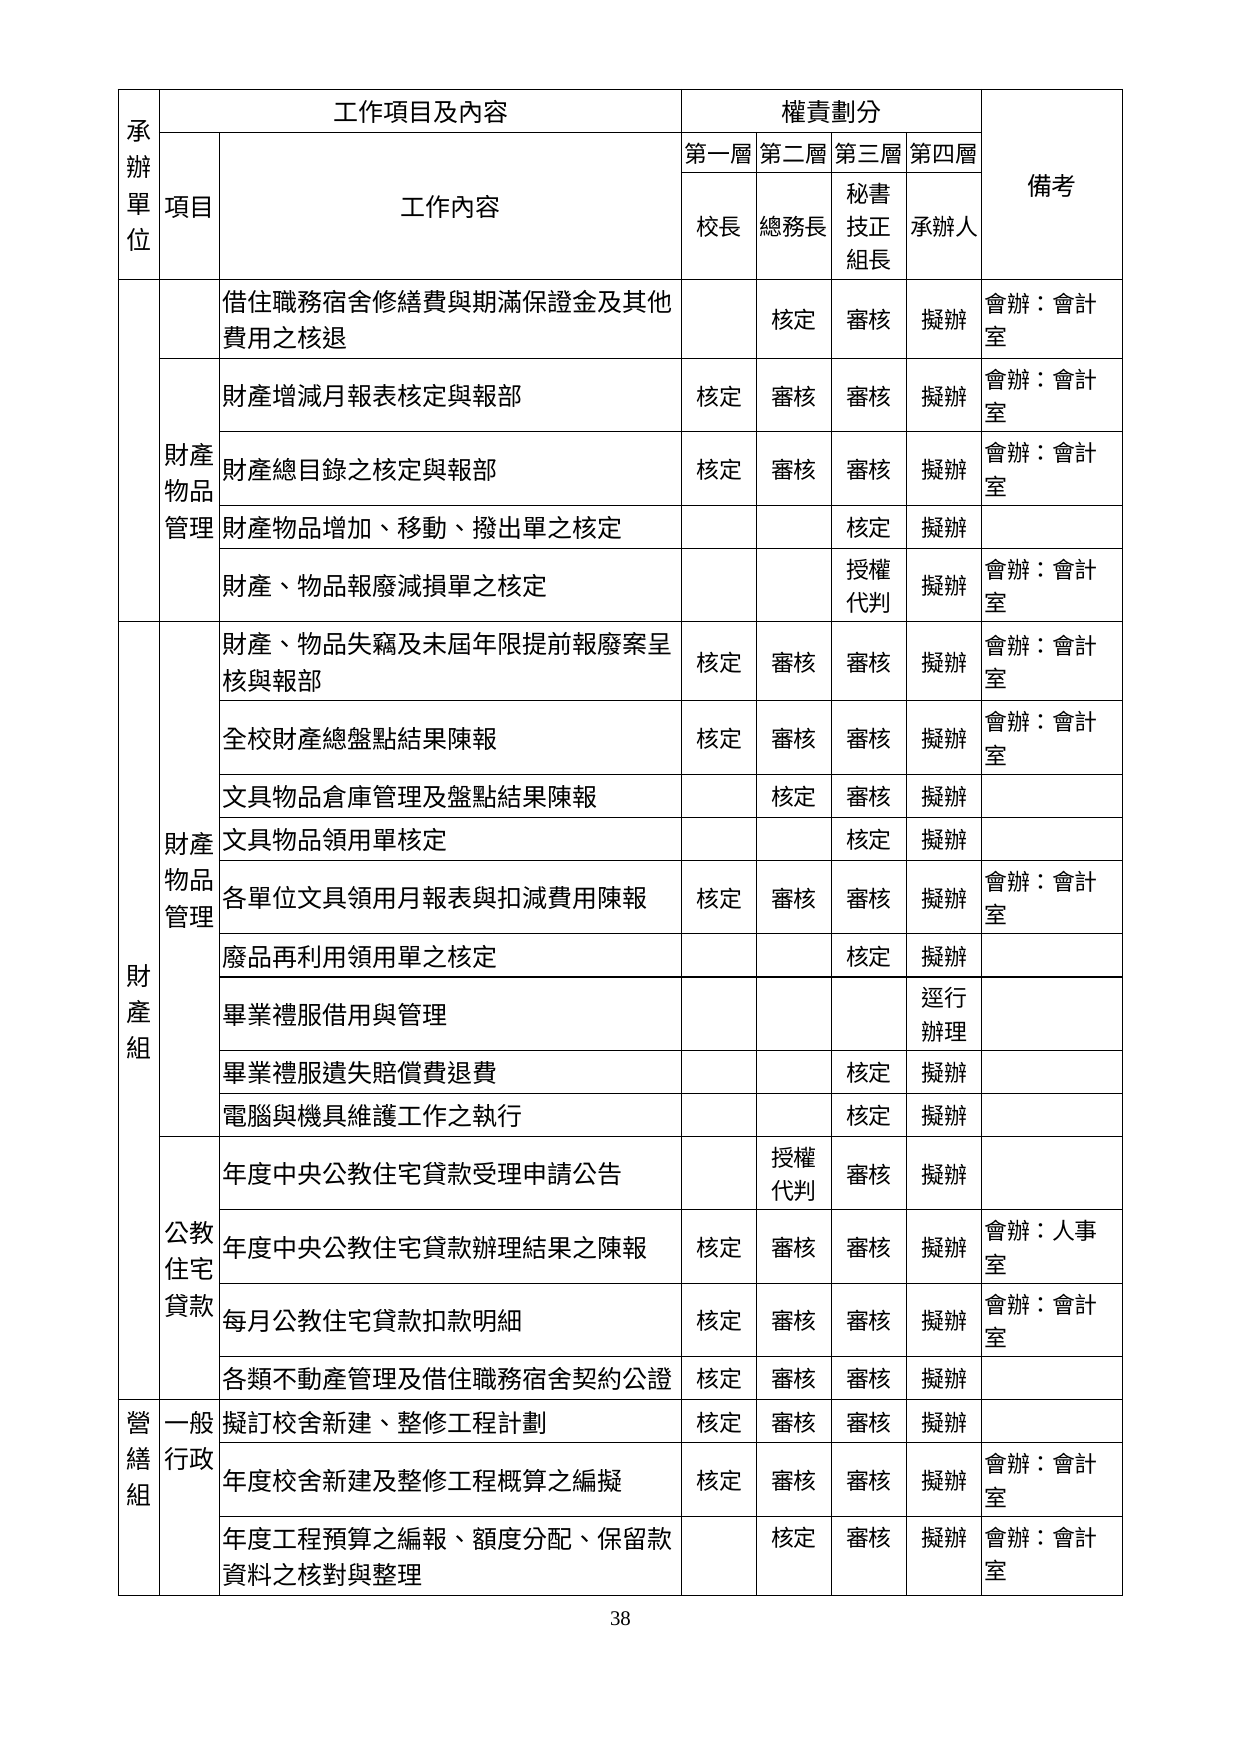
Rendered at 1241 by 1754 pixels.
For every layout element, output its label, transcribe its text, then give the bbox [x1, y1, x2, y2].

table_cell 每月公教住宅貸款扣款明細 [220, 1284, 681, 1356]
table_cell 擬辦 [907, 701, 981, 774]
table_cell 核定 [682, 1443, 756, 1516]
table_cell 逕行 辦理 [907, 978, 981, 1050]
table_cell 借住職務宿舍修繕費與期滿保證金及其他費用之核退 [220, 280, 681, 358]
table_cell 校長 [682, 173, 756, 278]
table_cell [757, 1051, 831, 1093]
table_cell 公教住宅貸款 [160, 1137, 219, 1399]
table_cell 擬訂校舍新建、整修工程計劃 [220, 1400, 681, 1442]
table_cell 財產組 [119, 622, 159, 1399]
table_cell 核定 [832, 506, 906, 548]
table_cell 擬辦 [907, 549, 981, 621]
table_cell [160, 280, 219, 358]
table_cell 審核 [832, 432, 906, 504]
table_cell 會辦：會計室 [982, 1443, 1122, 1516]
table_cell [982, 1051, 1122, 1093]
table_cell 擬辦 [907, 1051, 981, 1093]
table_cell 年度校舍新建及整修工程概算之編擬 [220, 1443, 681, 1516]
table_cell 審核 [832, 1137, 906, 1209]
table_cell 核定 [832, 818, 906, 860]
table_cell 會辦：會計室 [982, 549, 1122, 621]
table_cell 核定 [832, 934, 906, 976]
table_cell [982, 1094, 1122, 1136]
table_cell 擬辦 [907, 1284, 981, 1356]
table_cell [682, 506, 756, 548]
table_cell 擬辦 [907, 1443, 981, 1516]
table_cell 擬辦 [907, 1137, 981, 1209]
table_cell 審核 [832, 1284, 906, 1356]
table_cell 文具物品領用單核定 [220, 818, 681, 860]
table_cell [682, 1517, 756, 1595]
table_cell 審核 [832, 1400, 906, 1442]
table_cell 擬辦 [907, 1210, 981, 1283]
table_cell 授權 代判 [757, 1137, 831, 1209]
table_cell 核定 [682, 359, 756, 431]
table_cell 財產、物品報廢減損單之核定 [220, 549, 681, 621]
table_cell 全校財產總盤點結果陳報 [220, 701, 681, 774]
table_cell 審核 [757, 1210, 831, 1283]
table_cell [757, 978, 831, 1050]
table_cell [982, 506, 1122, 548]
table_cell 核定 [682, 701, 756, 774]
table_cell 第四層 [907, 133, 981, 172]
table_cell 核定 [682, 1400, 756, 1442]
table_cell 會辦：會計室 [982, 861, 1122, 933]
table_header 承辦單位 [119, 90, 159, 278]
table_cell 秘書 技正 組長 [832, 173, 906, 278]
table_cell 核定 [682, 432, 756, 504]
table_cell 工作內容 [220, 133, 681, 278]
table_cell 第一層 [682, 133, 756, 172]
table_cell 核定 [832, 1051, 906, 1093]
table_cell 會辦：會計室 [982, 432, 1122, 504]
table_cell [982, 1137, 1122, 1209]
table_cell [119, 280, 159, 621]
table_cell 項目 [160, 133, 219, 278]
table_cell 營繕組 [119, 1400, 159, 1595]
table_cell [757, 818, 831, 860]
table_cell [682, 818, 756, 860]
table_cell 各類不動產管理及借住職務宿舍契約公證 [220, 1357, 681, 1399]
table_cell 擬辦 [907, 1357, 981, 1399]
table_cell 核定 [682, 861, 756, 933]
table_cell 審核 [832, 1443, 906, 1516]
table_cell 審核 [832, 861, 906, 933]
table_header 備考 [982, 90, 1122, 278]
table_cell [682, 775, 756, 817]
table_cell 擬辦 [907, 280, 981, 358]
table_cell 財產物品增加、移動、撥出單之核定 [220, 506, 681, 548]
table_cell 會辦：會計室 [982, 1517, 1122, 1595]
table_cell 審核 [757, 1357, 831, 1399]
table_cell 核定 [757, 775, 831, 817]
table_cell 擬辦 [907, 861, 981, 933]
table_cell 核定 [757, 280, 831, 358]
table_cell 核定 [832, 1094, 906, 1136]
table_cell [682, 978, 756, 1050]
table_cell [982, 1357, 1122, 1399]
table_cell 審核 [832, 1517, 906, 1595]
table_cell 擬辦 [907, 506, 981, 548]
table_cell 擬辦 [907, 359, 981, 431]
table_cell 電腦與機具維護工作之執行 [220, 1094, 681, 1136]
table_cell 審核 [832, 775, 906, 817]
table_cell 擬辦 [907, 432, 981, 504]
table_cell 年度中央公教住宅貸款受理申請公告 [220, 1137, 681, 1209]
table_cell 核定 [682, 1284, 756, 1356]
table_cell 擬辦 [907, 934, 981, 976]
table_cell [832, 978, 906, 1050]
table_cell 授權 代判 [832, 549, 906, 621]
table_cell 會辦：會計室 [982, 701, 1122, 774]
table_cell 年度中央公教住宅貸款辦理結果之陳報 [220, 1210, 681, 1283]
table_cell 畢業禮服遺失賠償費退費 [220, 1051, 681, 1093]
table_cell 審核 [757, 1443, 831, 1516]
table_cell [982, 775, 1122, 817]
table_cell 會辦：會計室 [982, 622, 1122, 700]
table_cell [982, 978, 1122, 1050]
table_cell 審核 [757, 359, 831, 431]
table_cell 審核 [832, 280, 906, 358]
table_cell 財產增減月報表核定與報部 [220, 359, 681, 431]
table_cell [682, 280, 756, 358]
table_cell 審核 [757, 1284, 831, 1356]
table_cell 財產總目錄之核定與報部 [220, 432, 681, 504]
table_cell 核定 [682, 1210, 756, 1283]
table_cell 第二層 [757, 133, 831, 172]
table_cell 年度工程預算之編報、額度分配、保留款資料之核對與整理 [220, 1517, 681, 1595]
table_cell 審核 [757, 701, 831, 774]
table_cell 會辦：人事室 [982, 1210, 1122, 1283]
table_cell 審核 [832, 1210, 906, 1283]
table_cell [682, 934, 756, 976]
table_cell 擬辦 [907, 1517, 981, 1595]
table_cell 擬辦 [907, 1094, 981, 1136]
table_cell 會辦：會計室 [982, 359, 1122, 431]
table_cell 一般行政 [160, 1400, 219, 1595]
table_cell 會辦：會計室 [982, 1284, 1122, 1356]
table_cell 文具物品倉庫管理及盤點結果陳報 [220, 775, 681, 817]
table_cell 擬辦 [907, 818, 981, 860]
table_cell 廢品再利用領用單之核定 [220, 934, 681, 976]
table_cell [682, 549, 756, 621]
table_cell [757, 934, 831, 976]
table_cell 核定 [682, 1357, 756, 1399]
table_cell [757, 1094, 831, 1136]
table_cell 財產物品管理 [160, 359, 219, 621]
table_cell 擬辦 [907, 1400, 981, 1442]
table_cell [982, 818, 1122, 860]
table_cell [682, 1051, 756, 1093]
table_cell [982, 934, 1122, 976]
table_cell [682, 1094, 756, 1136]
table_cell 各單位文具領用月報表與扣減費用陳報 [220, 861, 681, 933]
table_cell [757, 506, 831, 548]
table_cell 審核 [757, 432, 831, 504]
table_cell 財產、物品失竊及未屆年限提前報廢案呈核與報部 [220, 622, 681, 700]
table_header 工作項目及內容 [160, 90, 681, 132]
table_cell 審核 [832, 1357, 906, 1399]
table_cell 審核 [832, 622, 906, 700]
table_cell 擬辦 [907, 775, 981, 817]
table_cell 會辦：會計室 [982, 280, 1122, 358]
table_cell 擬辦 [907, 622, 981, 700]
table_cell 總務長 [757, 173, 831, 278]
table_cell 承辦人 [907, 173, 981, 278]
table_cell 審核 [832, 701, 906, 774]
table_cell [682, 1137, 756, 1209]
table_cell 財產物品管理 [160, 622, 219, 1136]
table_header 權責劃分 [682, 90, 981, 132]
table_cell [757, 549, 831, 621]
table_cell 畢業禮服借用與管理 [220, 978, 681, 1050]
table_cell 審核 [757, 1400, 831, 1442]
table_cell 審核 [832, 359, 906, 431]
table_cell [982, 1400, 1122, 1442]
table_cell 核定 [682, 622, 756, 700]
table_cell 核定 [757, 1517, 831, 1595]
table_cell 審核 [757, 861, 831, 933]
table_cell 審核 [757, 622, 831, 700]
table_cell 第三層 [832, 133, 906, 172]
